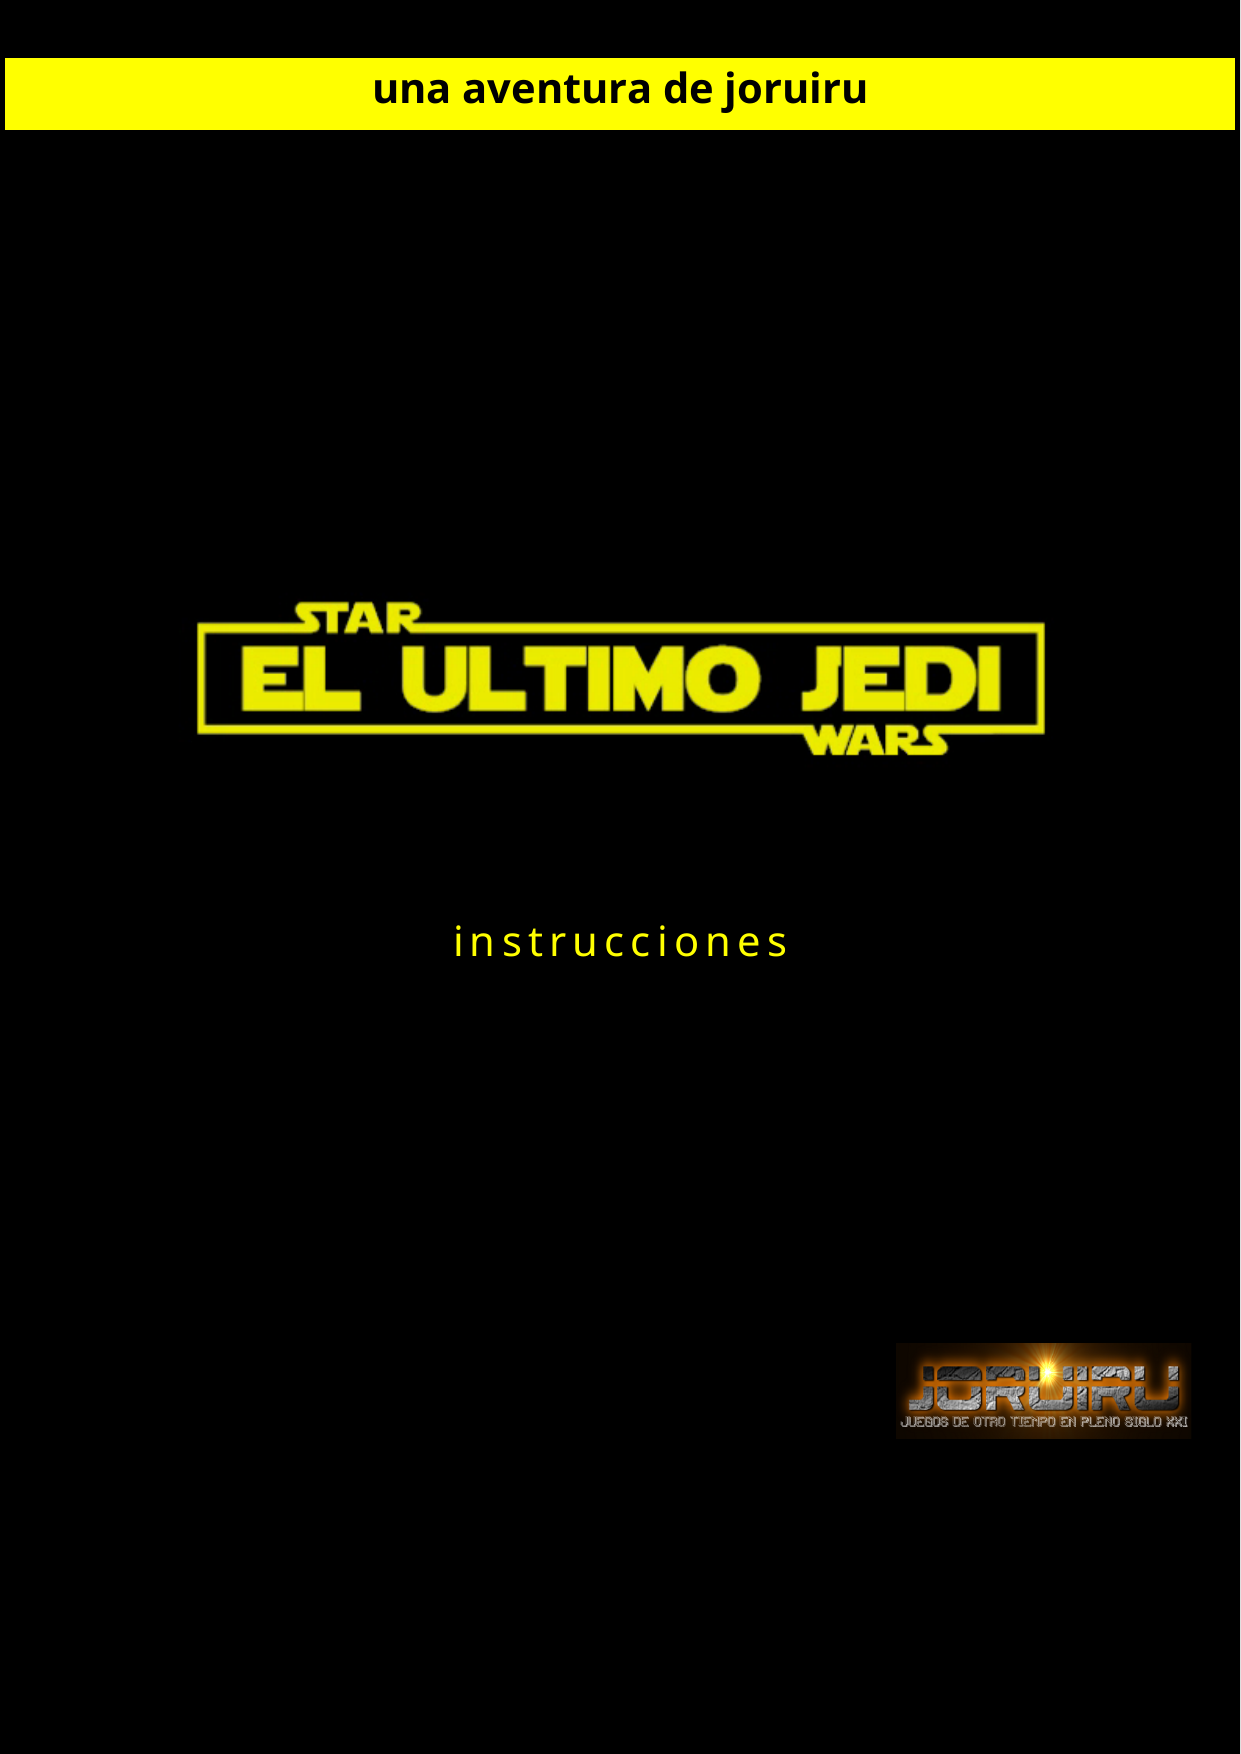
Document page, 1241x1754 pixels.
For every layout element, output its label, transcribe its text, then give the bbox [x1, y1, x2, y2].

text instrucciones [3, 911, 1237, 968]
text una aventura de joruiru [5, 58, 1235, 115]
picture [896, 1343, 1192, 1439]
picture [138, 538, 1103, 810]
